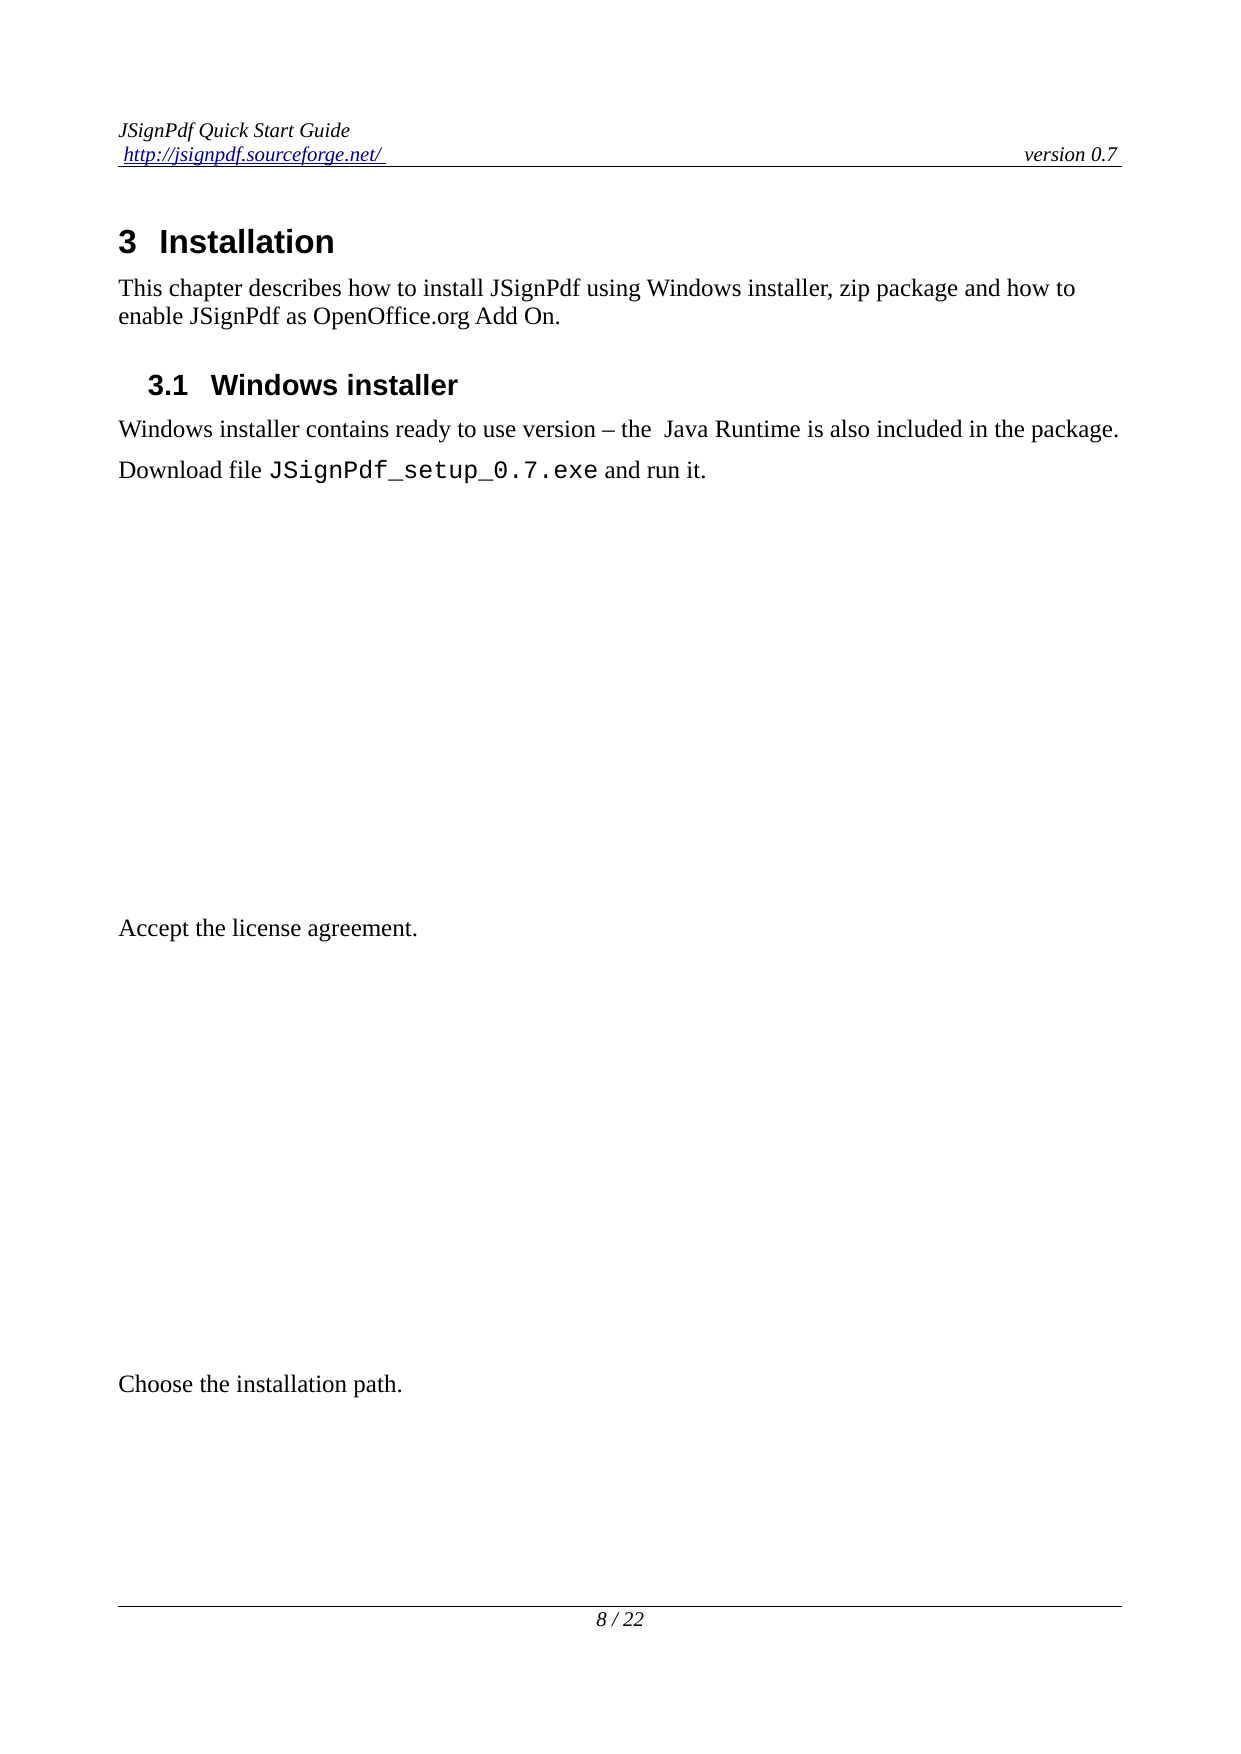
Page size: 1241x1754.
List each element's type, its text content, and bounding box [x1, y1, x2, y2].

text Accept the license agreement. [118, 498, 1122, 942]
text Download file JSignPdf_setup_0.7.exe and run it. [118, 455, 1122, 486]
text Choose the installation path. [118, 954, 1122, 1398]
text Windows installer contains ready to use version – the Java Runtime is also included in the package. [118, 414, 1122, 442]
subtitle Installation [118, 222, 1122, 260]
text This chapter describes how to install JSignPdf using Windows installer, zip package and how to enable JSignPdf as OpenOffice.org Add On. [118, 273, 1122, 330]
subtitle Windows installer [148, 368, 1116, 401]
